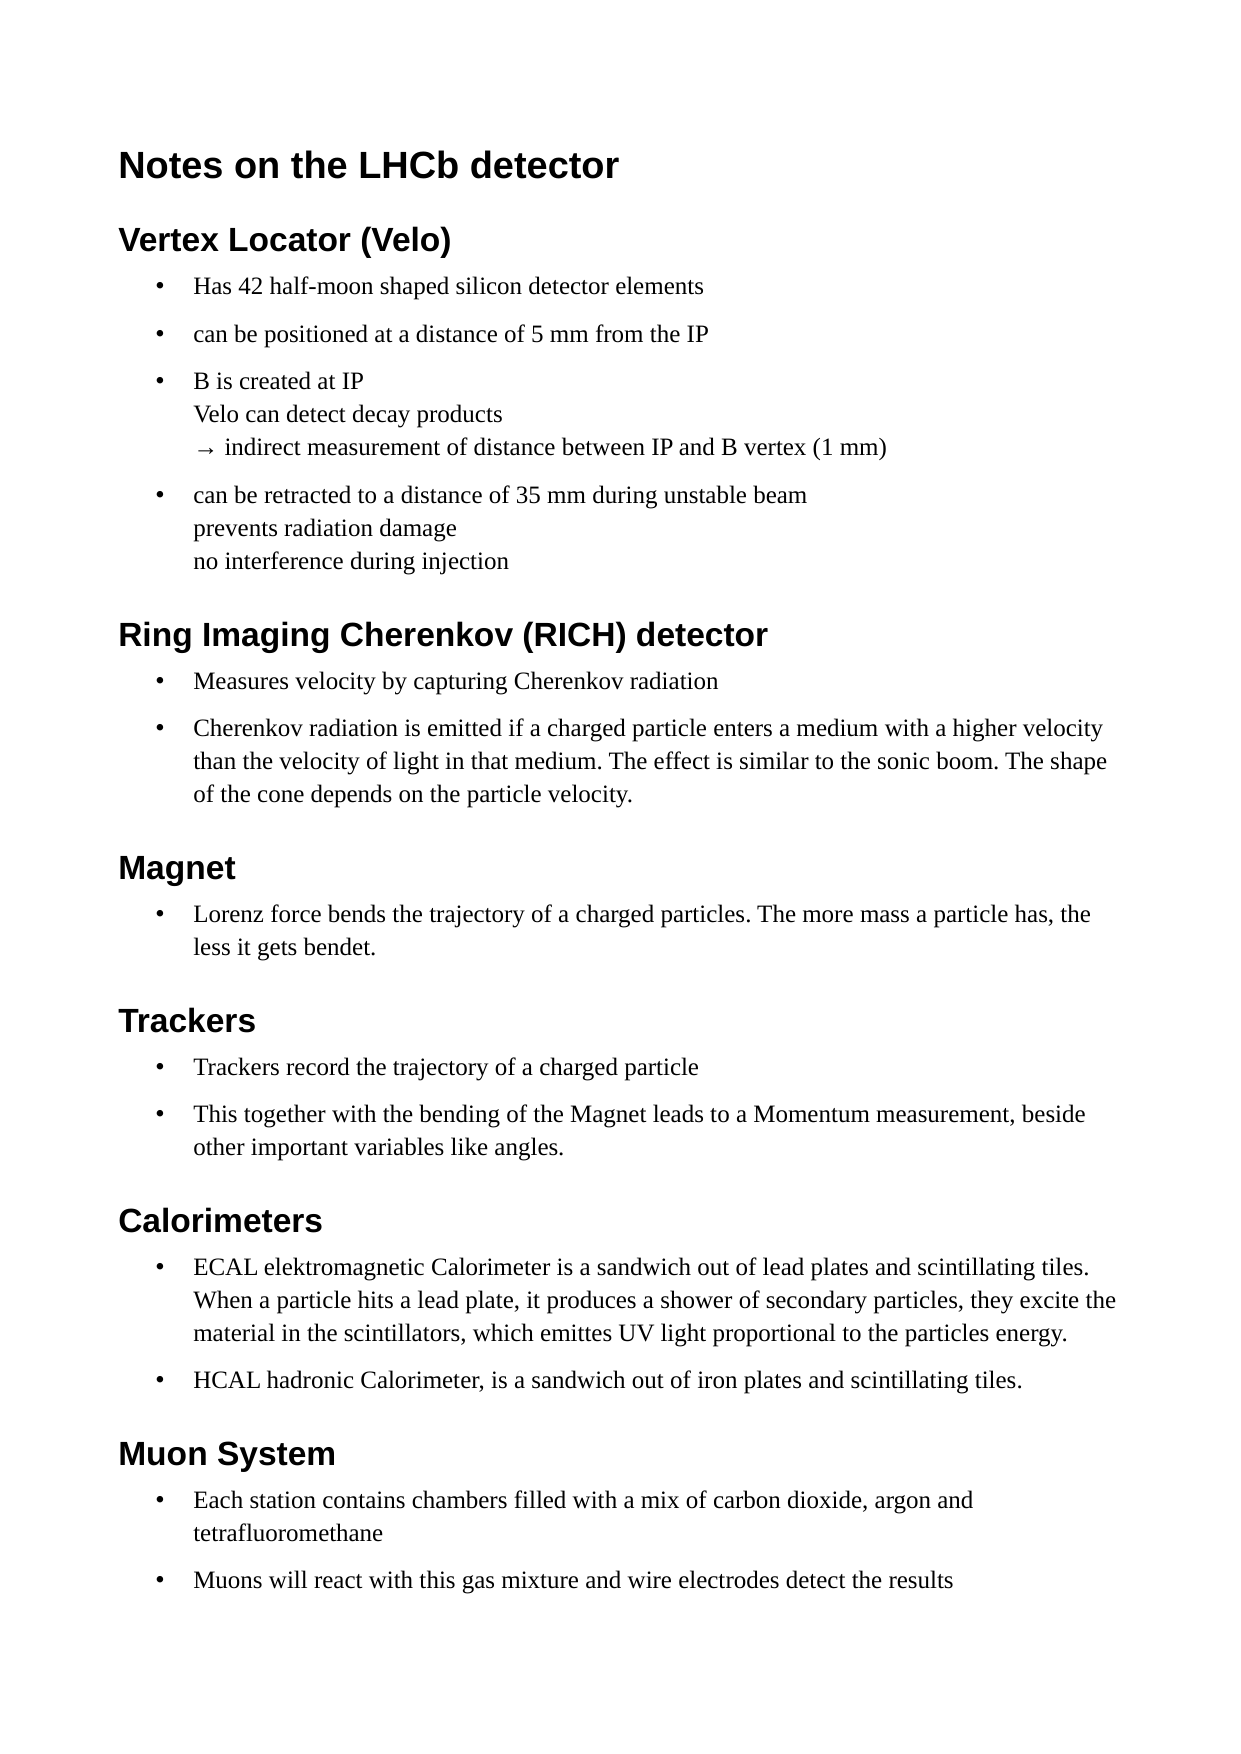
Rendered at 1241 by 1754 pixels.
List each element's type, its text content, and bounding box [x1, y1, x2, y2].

subtitle Magnet [118, 848, 1122, 886]
subtitle Vertex Locator (Velo) [118, 220, 1122, 259]
list This together with the bending of the Magnet leads to a Momentum measurement, beside other important variables like angles. [156, 1099, 1122, 1161]
subtitle Muon System [118, 1434, 1122, 1472]
list ECAL elektromagnetic Calorimeter is a sandwich out of lead plates and scintillating tiles. When a particle hits a lead plate, it produces a shower of secondary particles, they excite the material in the scintillators, which emittes UV light proportional to the particles energy. [156, 1252, 1122, 1347]
subtitle Notes on the LHCb detector [118, 143, 1122, 187]
list HCAL hadronic Calorimeter, is a sandwich out of iron plates and scintillating tiles. [156, 1365, 1122, 1394]
subtitle Ring Imaging Cherenkov (RICH) detector [118, 614, 1122, 653]
list Measures velocity by capturing Cherenkov radiation [156, 666, 1122, 694]
list B is created at IP Velo can detect decay products → indirect measurement of distance between IP and B vertex (1 mm) [156, 366, 1122, 461]
list Trackers record the trajectory of a charged particle [156, 1052, 1122, 1080]
subtitle Calorimeters [118, 1201, 1122, 1239]
list Lorenz force bends the trajectory of a charged particles. The more mass a particle has, the less it gets bendet. [156, 899, 1122, 961]
list Each station contains chambers filled with a mix of carbon dioxide, argon and tetrafluoromethane [156, 1485, 1122, 1547]
list can be retracted to a distance of 35 mm during unstable beam prevents radiation damage no interference during injection [156, 480, 1122, 575]
list Cherenkov radiation is emitted if a charged particle enters a medium with a higher velocity than the velocity of light in that medium. The effect is similar to the sonic boom. The shape of the cone depends on the particle velocity. [156, 713, 1122, 808]
subtitle Trackers [118, 1000, 1122, 1039]
list Has 42 half-moon shaped silicon detector elements [156, 271, 1122, 300]
list Muons will react with this gas mixture and wire electrodes detect the results [156, 1566, 1122, 1594]
list can be positioned at a distance of 5 mm from the IP [156, 319, 1122, 348]
